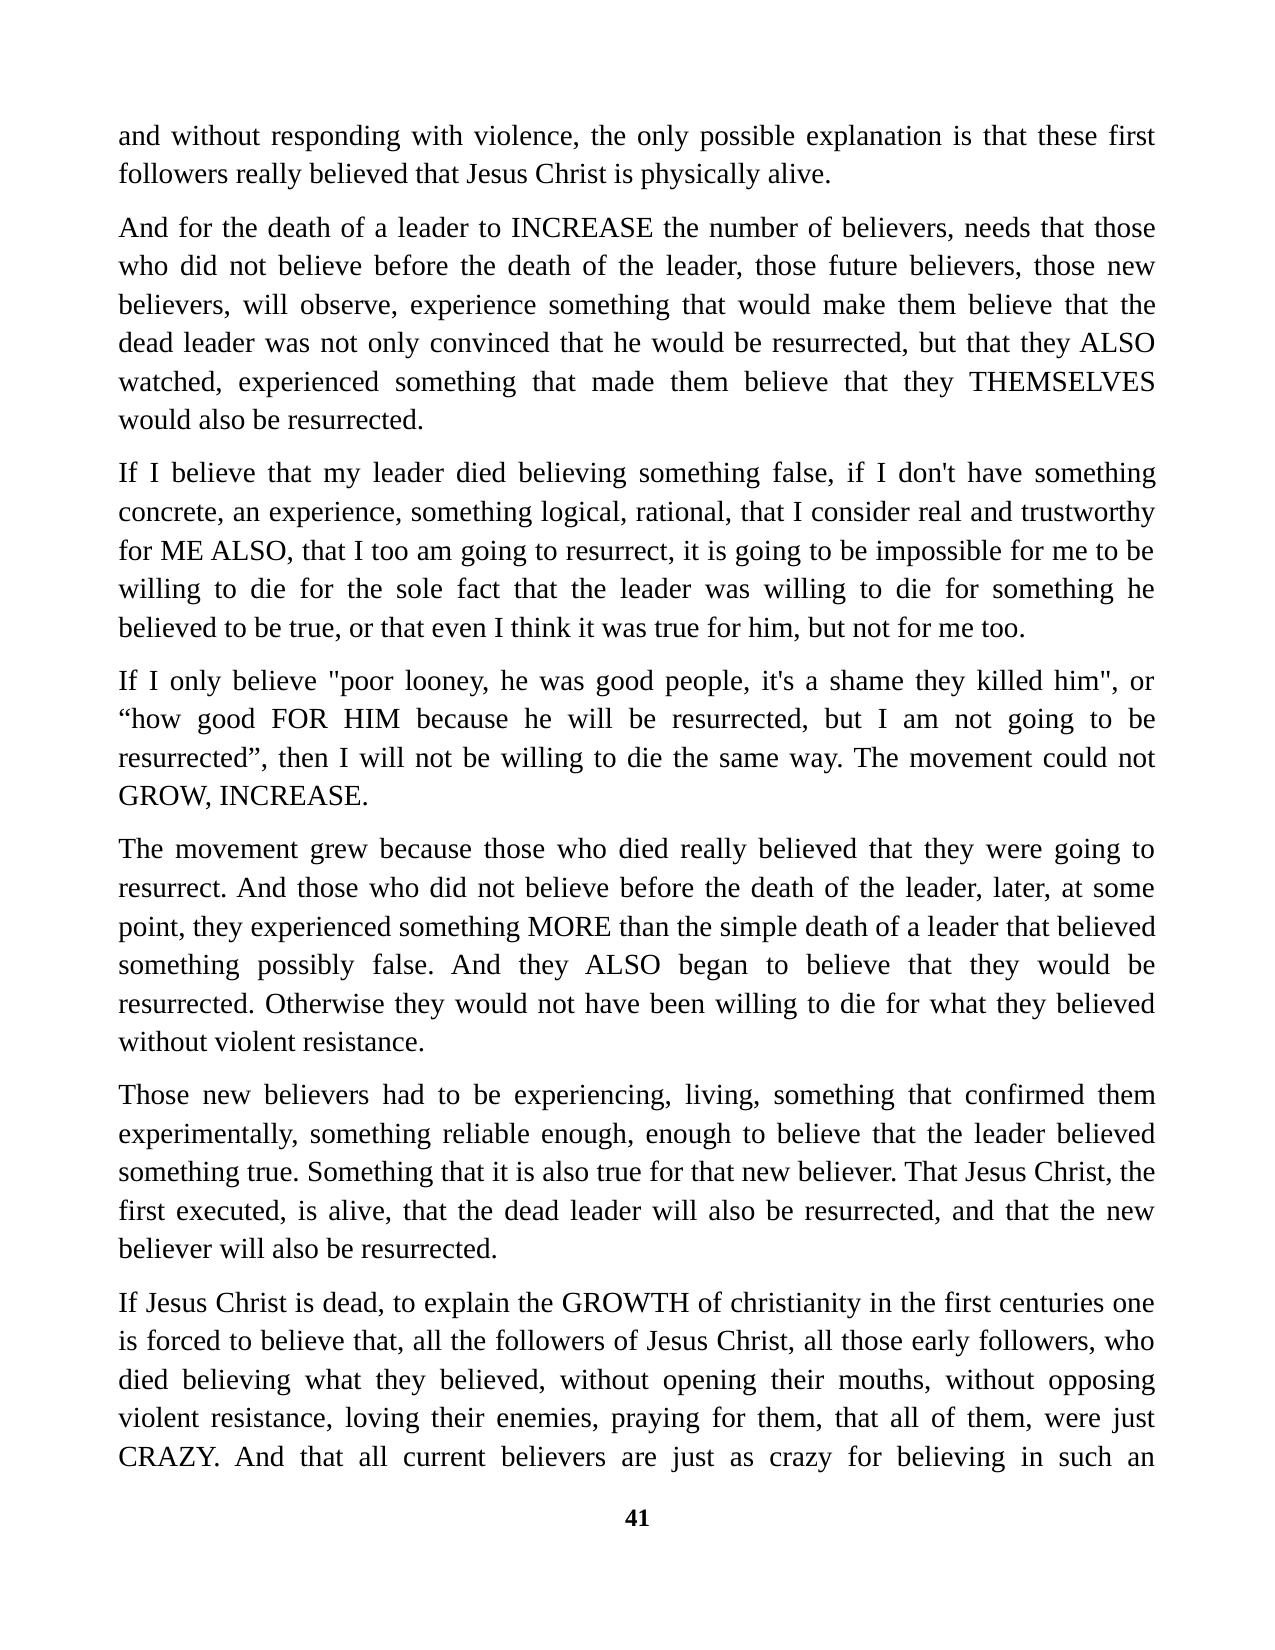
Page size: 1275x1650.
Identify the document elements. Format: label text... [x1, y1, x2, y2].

text And for the death of a leader to INCREASE the number of believers, needs that those who did not believe before the death of the leader, those future believers, those new believers, will observe, experience something that would make them believe that the dead leader was not only convinced that he would be resurrected, but that they ALSO watched, experienced something that made them believe that they THEMSELVES would also be resurrected. [118, 210, 1157, 436]
text The movement grew because those who died really believed that they were going to resurrect. And those who did not believe before the death of the leader, later, at some point, they experienced something MORE than the simple death of a leader that believed something possibly false. And they ALSO began to believe that they would be resurrected. Otherwise they would not have been willing to die for what they believed without violent resistance. [118, 832, 1157, 1058]
text Those new believers had to be experiencing, living, something that confirmed them experimentally, something reliable enough, enough to believe that the leader believed something true. Something that it is also true for that new believer. That Jesus Christ, the first executed, is alive, that the dead leader will also be resurrected, and that the new believer will also be resurrected. [118, 1077, 1157, 1265]
text If I believe that my leader died believing something false, if I don't have something concrete, an experience, something logical, rational, that I consider real and trustworthy for ME ALSO, that I too am going to resurrect, it is going to be impossible for me to be willing to die for the sole fact that the leader was willing to die for something he believed to be true, or that even I think it was true for him, but not for me too. [118, 456, 1157, 643]
text If I only believe "poor looney, he was good people, it's a shame they killed him", or “how good FOR HIM because he will be resurrected, but I am not going to be resurrected”, then I will not be willing to die the same way. The movement could not GROW, INCREASE. [118, 663, 1157, 812]
text and without responding with violence, the only possible explanation is that these first followers really believed that Jesus Christ is physically alive. [118, 118, 1157, 190]
text If Jesus Christ is dead, to explain the GROWTH of christianity in the first centuries one is forced to believe that, all the followers of Jesus Christ, all those early followers, who died believing what they believed, without opening their mouths, without opposing violent resistance, loving their enemies, praying for them, that all of them, were just CRAZY. And that all current believers are just as crazy for believing in such an [118, 1285, 1157, 1472]
